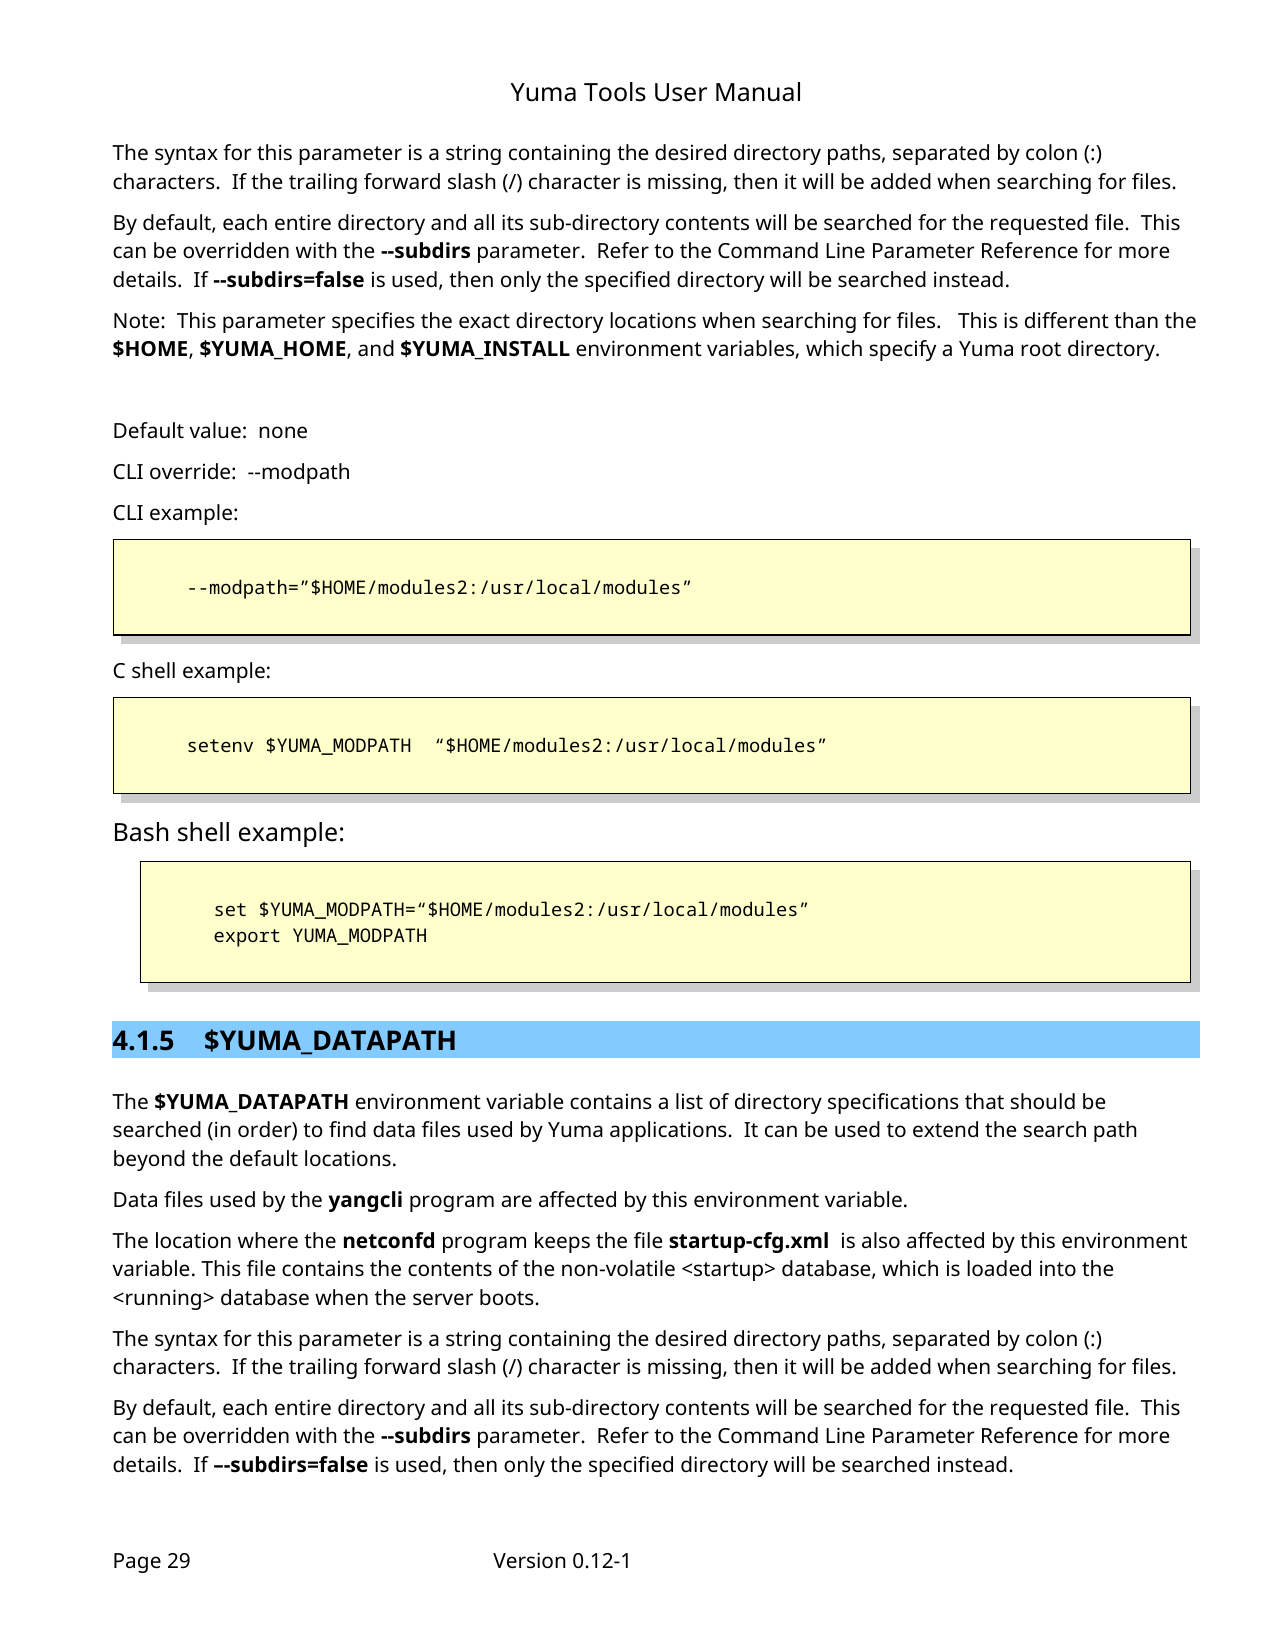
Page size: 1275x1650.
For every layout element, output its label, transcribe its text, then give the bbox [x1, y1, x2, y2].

text set $YUMA_MODPATH=“$HOME/modules2:/usr/local/modules” export YUMA_MODPATH [141, 862, 1190, 982]
text setenv $YUMA_MODPATH “$HOME/modules2:/usr/local/modules” [114, 698, 1190, 793]
text The $YUMA_DATAPATH environment variable contains a list of directory specifications that should be searched (in order) to find data files used by Yuma applications. It can be used to extend the search path beyond the default locations. [112, 1087, 1200, 1172]
subtitle $YUMA_DATAPATH [112, 1021, 1200, 1058]
text Note: This parameter specifies the exact directory locations when searching for files. This is different than the $HOME, $YUMA_HOME, and $YUMA_INSTALL environment variables, which specify a Yuma root directory. [112, 306, 1200, 363]
text Data files used by the yangcli program are affected by this environment variable. [112, 1185, 1200, 1213]
text The location where the netconfd program keeps the file startup-cfg.xml is also affected by this environment variable. This file contains the contents of the non-volatile <startup> database, which is loaded into the <running> database when the server boots. [112, 1226, 1200, 1311]
text Bash shell example: [112, 815, 1200, 849]
text By default, each entire directory and all its sub-directory contents will be searched for the requested file. This can be overridden with the --subdirs parameter. Refer to the Command Line Parameter Reference for more details. If --subdirs=false is used, then only the specified directory will be searched instead. [112, 208, 1200, 293]
text CLI example: [112, 498, 1200, 526]
text The syntax for this parameter is a string containing the desired directory paths, separated by colon (:) characters. If the trailing forward slash (/) character is missing, then it will be added when searching for files. [112, 1324, 1200, 1381]
text By default, each entire directory and all its sub-directory contents will be searched for the requested file. This can be overridden with the --subdirs parameter. Refer to the Command Line Parameter Reference for more details. If –-subdirs=false is used, then only the specified directory will be searched instead. [112, 1393, 1200, 1478]
text CLI override: --modpath [112, 457, 1200, 485]
text --modpath=”$HOME/modules2:/usr/local/modules” [114, 540, 1190, 634]
text C shell example: [112, 656, 1200, 685]
text The syntax for this parameter is a string containing the desired directory paths, separated by colon (:) characters. If the trailing forward slash (/) character is missing, then it will be added when searching for files. [112, 138, 1200, 195]
text Default value: none [112, 416, 1200, 444]
